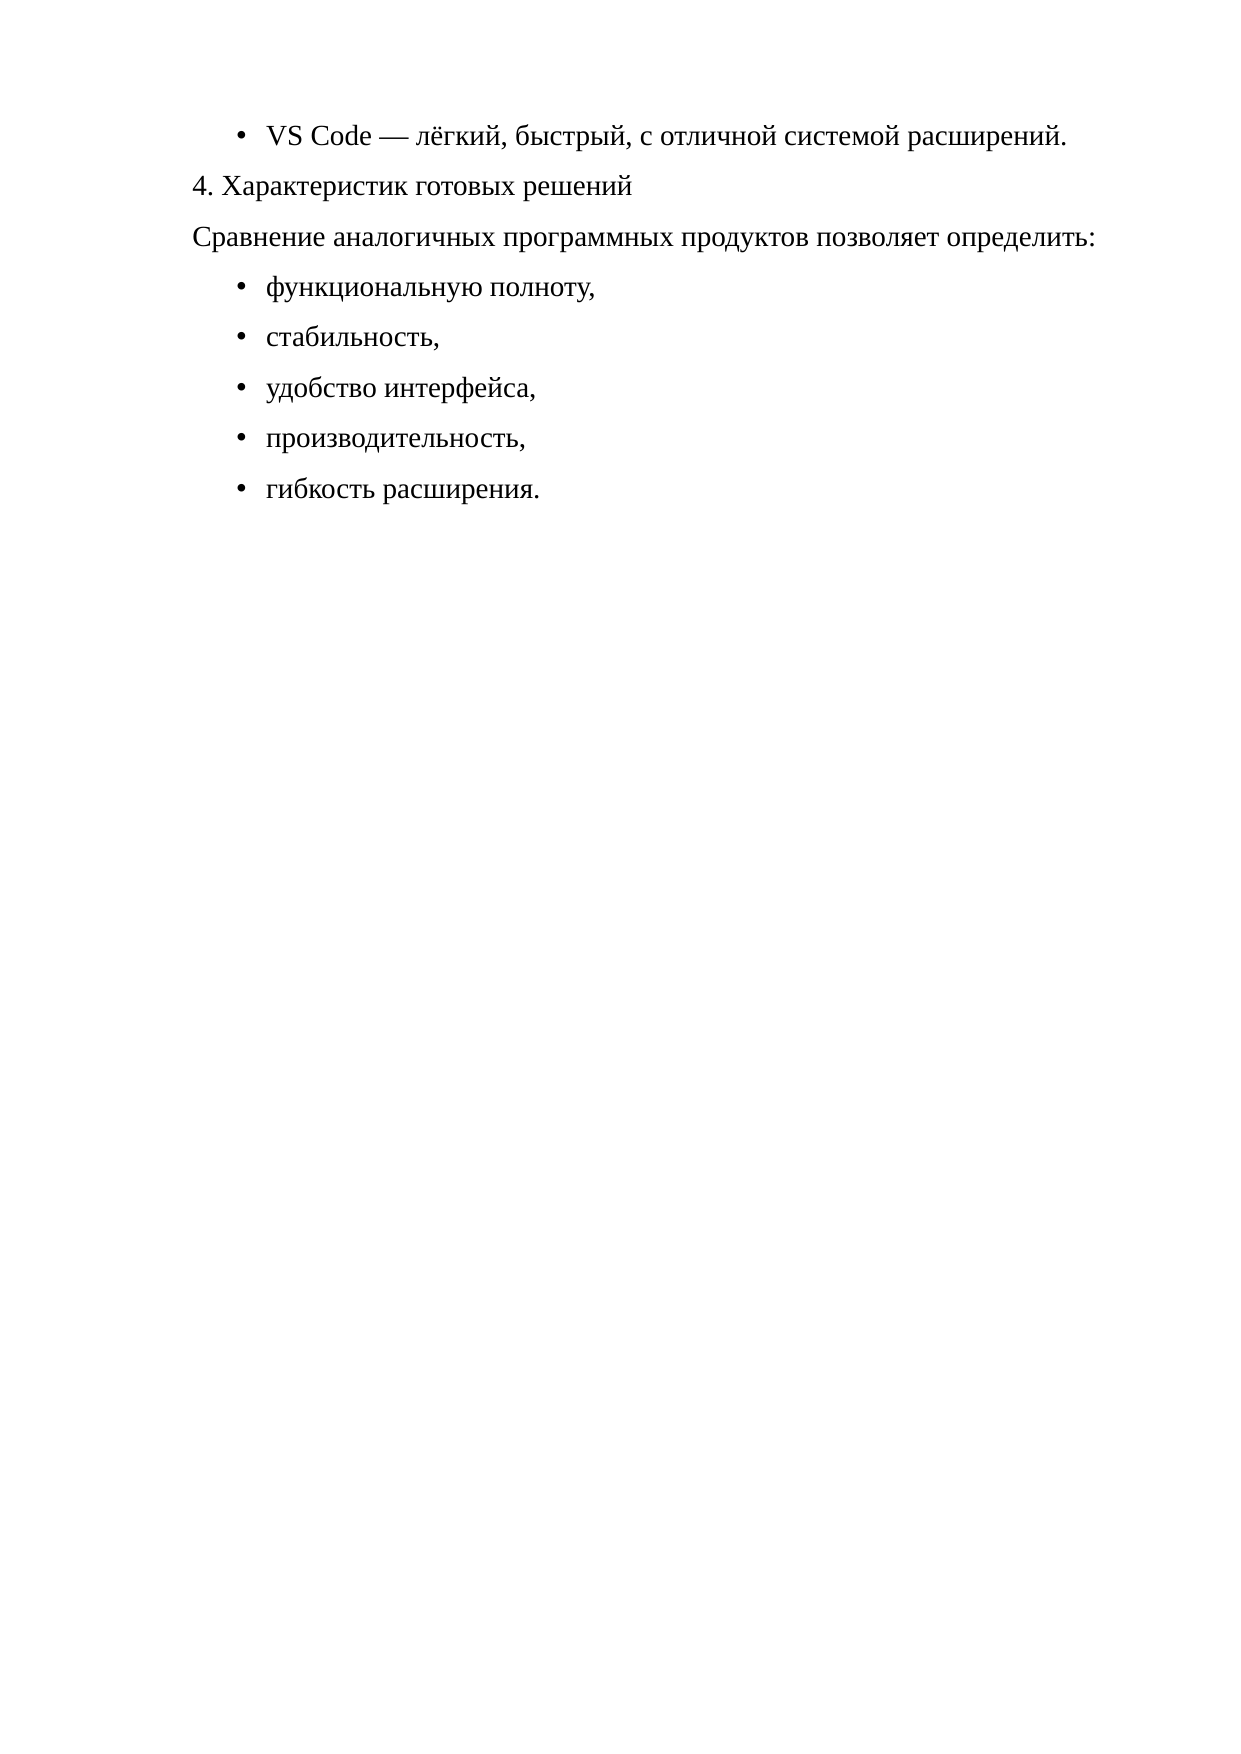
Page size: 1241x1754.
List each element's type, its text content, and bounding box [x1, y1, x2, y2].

subtitle 4. Характеристик готовых решений [118, 168, 1122, 202]
list функциональную полноту, [162, 269, 1122, 303]
list гибкость расширения. [162, 471, 1122, 504]
list VS Code — лёгкий, быстрый, с отличной системой расширений. [162, 118, 1122, 152]
text Сравнение аналогичных программных продуктов позволяет определить: [118, 219, 1122, 252]
list удобство интерфейса, [162, 370, 1122, 404]
list стабильность, [162, 319, 1122, 353]
list производительность, [162, 420, 1122, 454]
